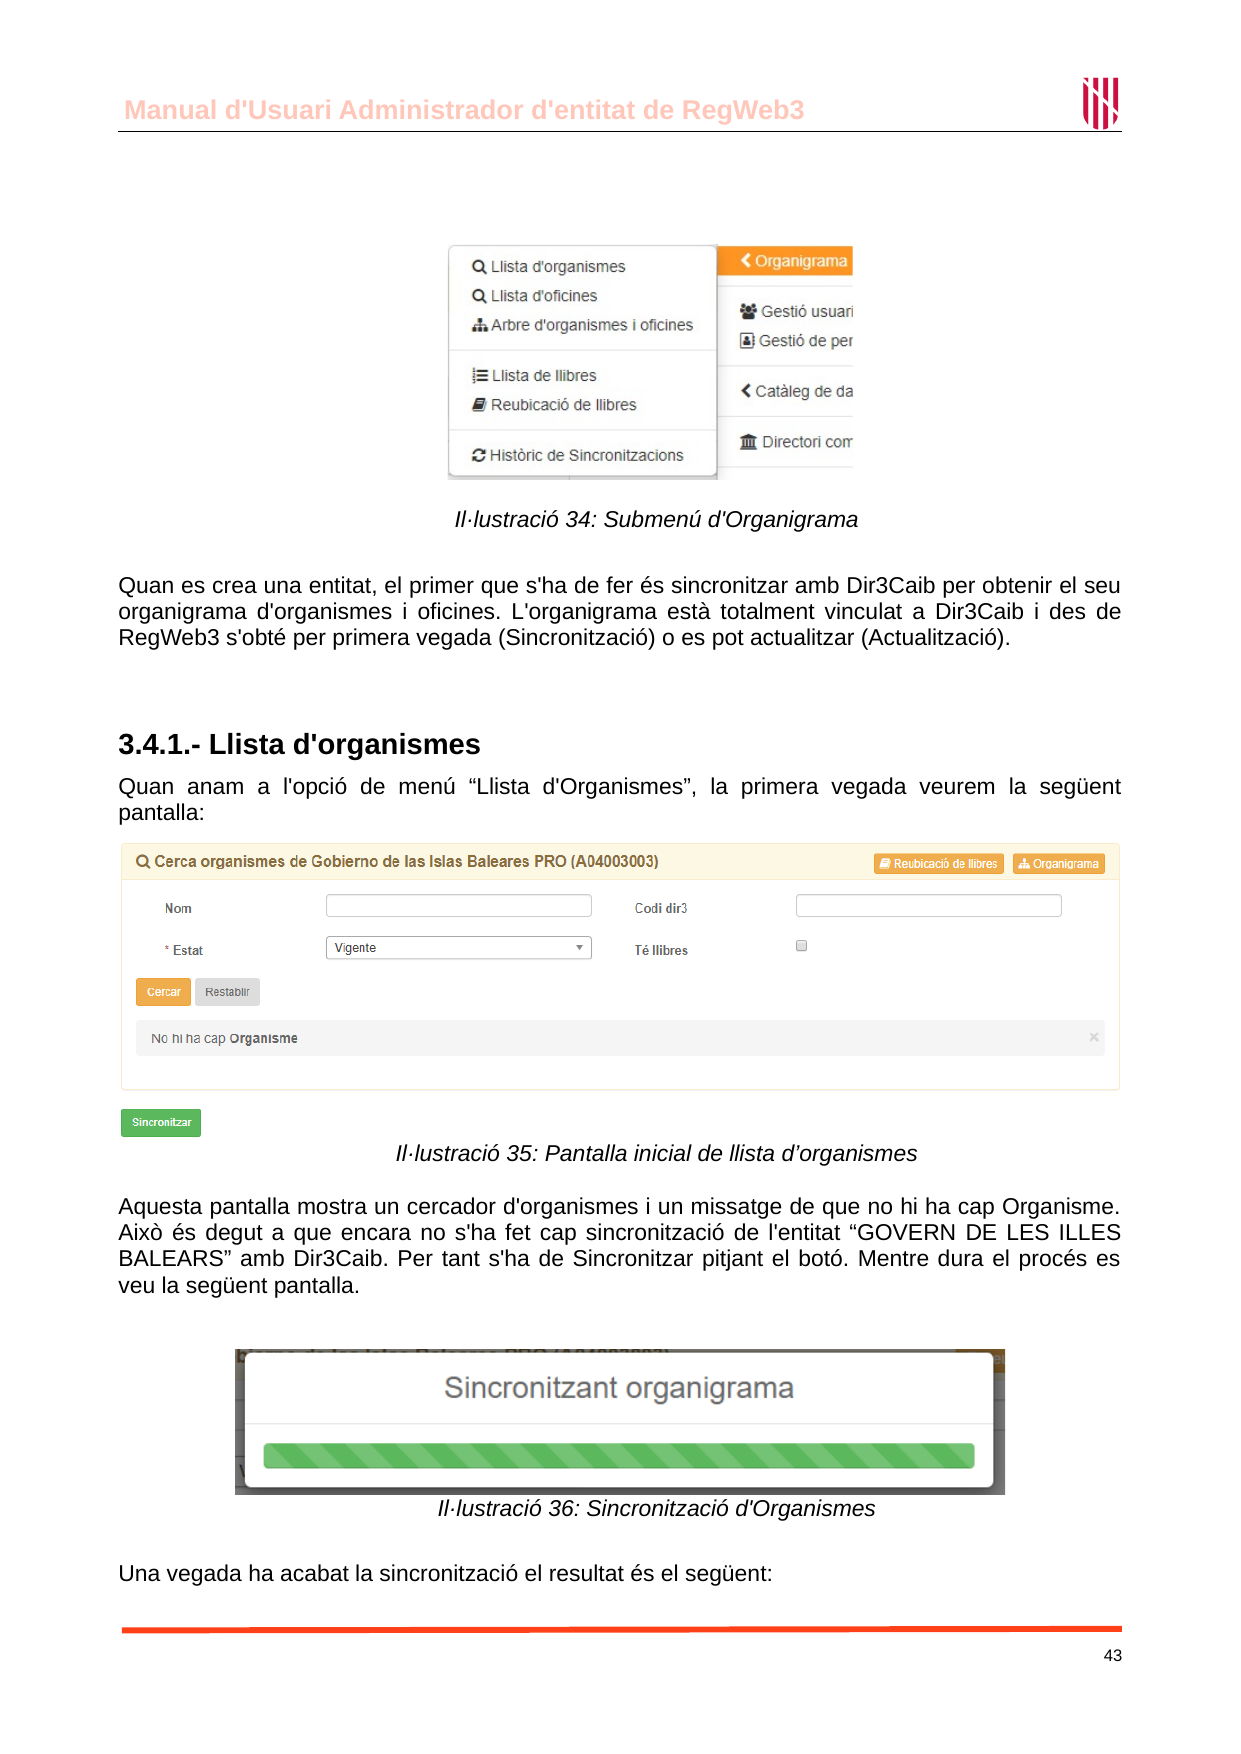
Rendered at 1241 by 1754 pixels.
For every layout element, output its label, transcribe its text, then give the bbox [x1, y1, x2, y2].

picture [118, 838, 1123, 1140]
list Il·lustració 36: Sincronització d'Organismes [156, 1495, 1122, 1521]
picture [447, 244, 853, 480]
list Il·lustració 35: Pantalla inicial de llista d’organismes [156, 1140, 1122, 1166]
picture [235, 1349, 1006, 1495]
text Aquesta pantalla mostra un cercador d'organismes i un missatge de que no hi ha cap Organisme. Això és degut a que encara no s'ha fet cap sincronització de l'entitat “GOVERN DE LES ILLES BALEARS” amb Dir3Caib. Per tant s'ha de Sincronitzar pitjant el botó. Mentre dura el procés es veu la següent pantalla. [118, 1193, 1122, 1298]
picture [1080, 76, 1121, 131]
text Quan anam a l'opció de menú “Llista d'Organismes”, la primera vegada veurem la següent pantalla: [118, 773, 1122, 826]
text Una vegada ha acabat la sincronització el resultat és el següent: [118, 1560, 1122, 1586]
list Il·lustració 34: Submenú d'Organigrama [156, 506, 1122, 533]
text Quan es crea una entitat, el primer que s'ha de fer és sincronitzar amb Dir3Caib per obtenir el seu organigrama d'organismes i oficines. L'organigrama està totalment vinculat a Dir3Caib i des de RegWeb3 s'obté per primera vegada (Sincronització) o es pot actualitzar (Actualització). [118, 572, 1122, 651]
subtitle Llista d'organismes [118, 727, 1122, 761]
